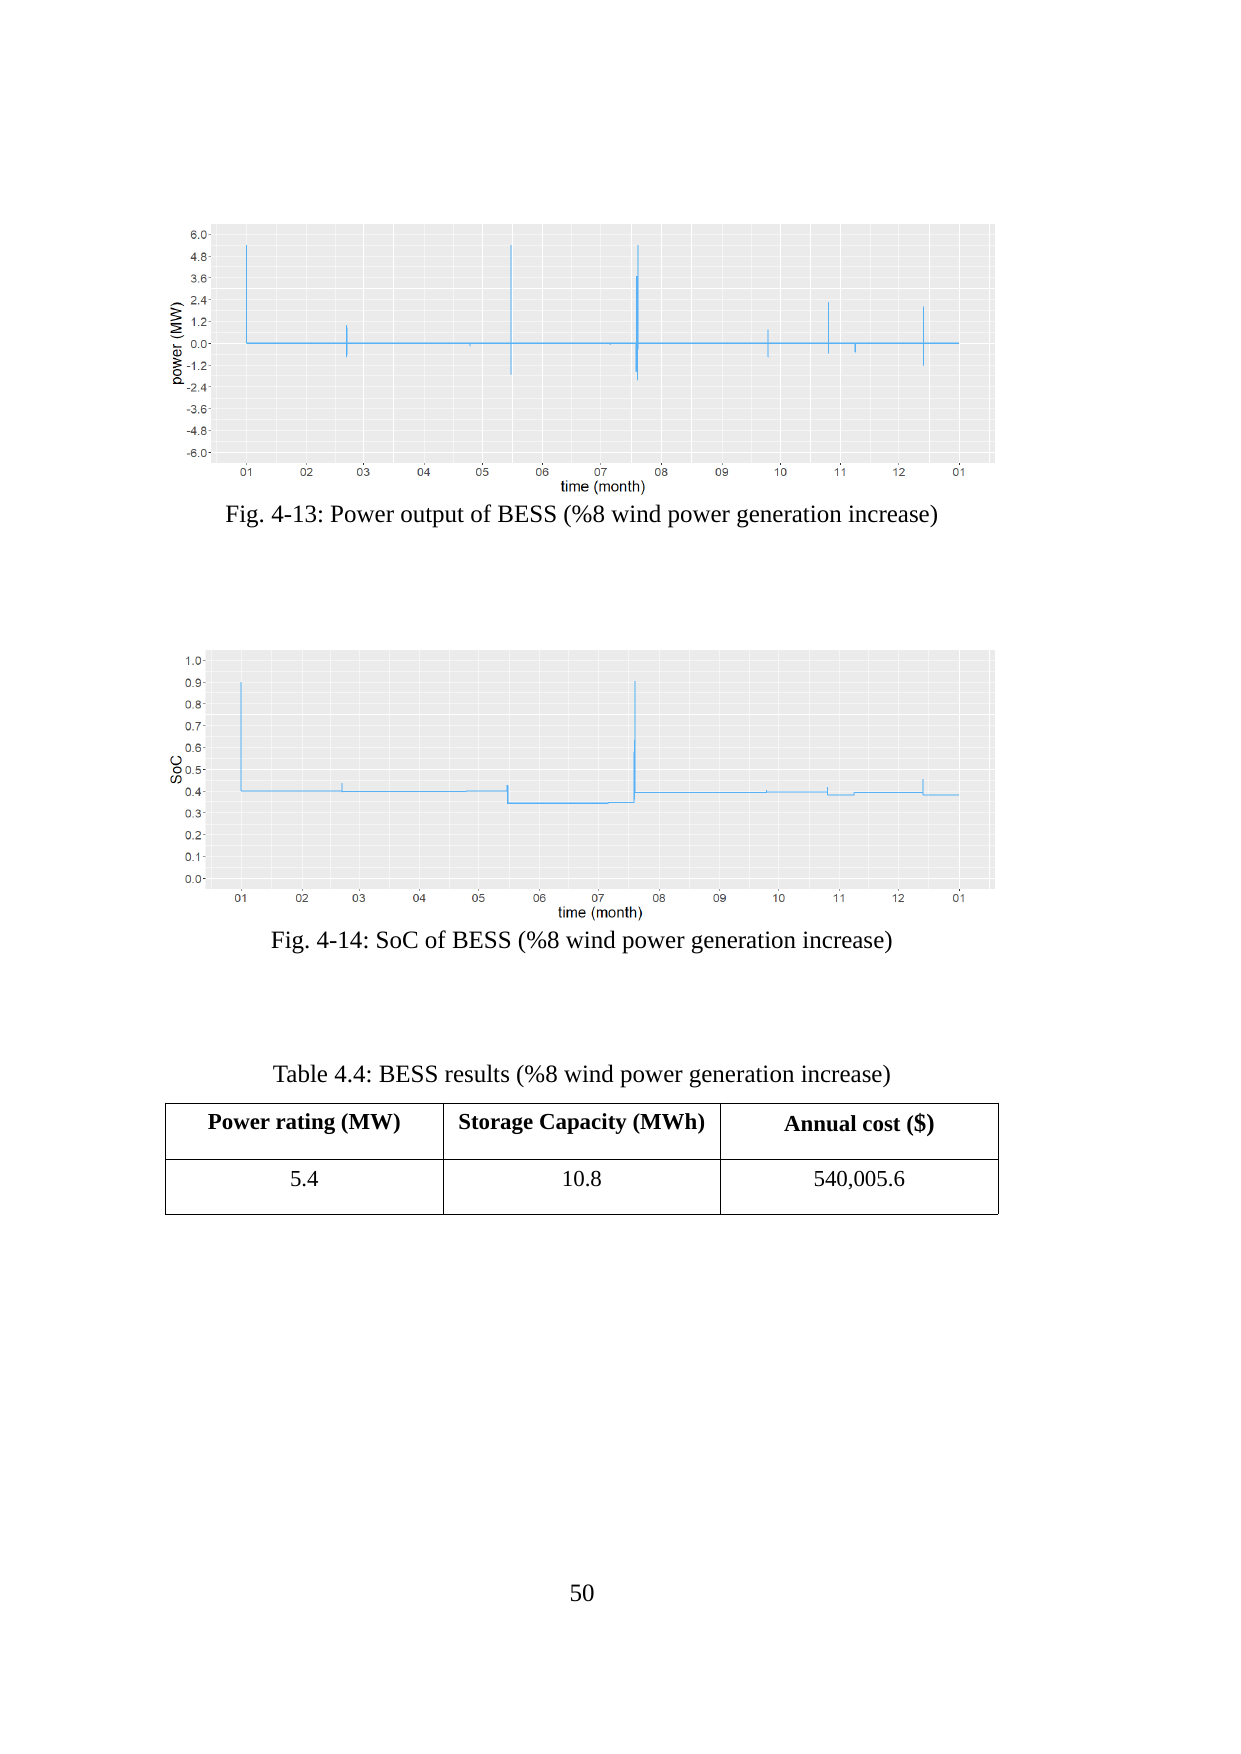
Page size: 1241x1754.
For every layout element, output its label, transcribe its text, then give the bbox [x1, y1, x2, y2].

table_header Power rating (MW) [166, 1104, 443, 1159]
text Fig. 4-14: SoC of BESS (%8 wind power generation increase) [165, 923, 998, 954]
text Table 4.4: BESS results (%8 wind power generation increase) [165, 1059, 998, 1088]
table_header Storage Capacity (MWh) [444, 1104, 720, 1159]
table_cell 540,005.6 [721, 1160, 998, 1214]
picture [165, 219, 998, 497]
table_cell 10.8 [444, 1160, 720, 1214]
text Fig. 4-13: Power output of BESS (%8 wind power generation increase) [165, 497, 998, 528]
picture [165, 645, 998, 923]
table_header Annual cost ($) [721, 1104, 998, 1159]
table_cell 5.4 [166, 1160, 443, 1214]
